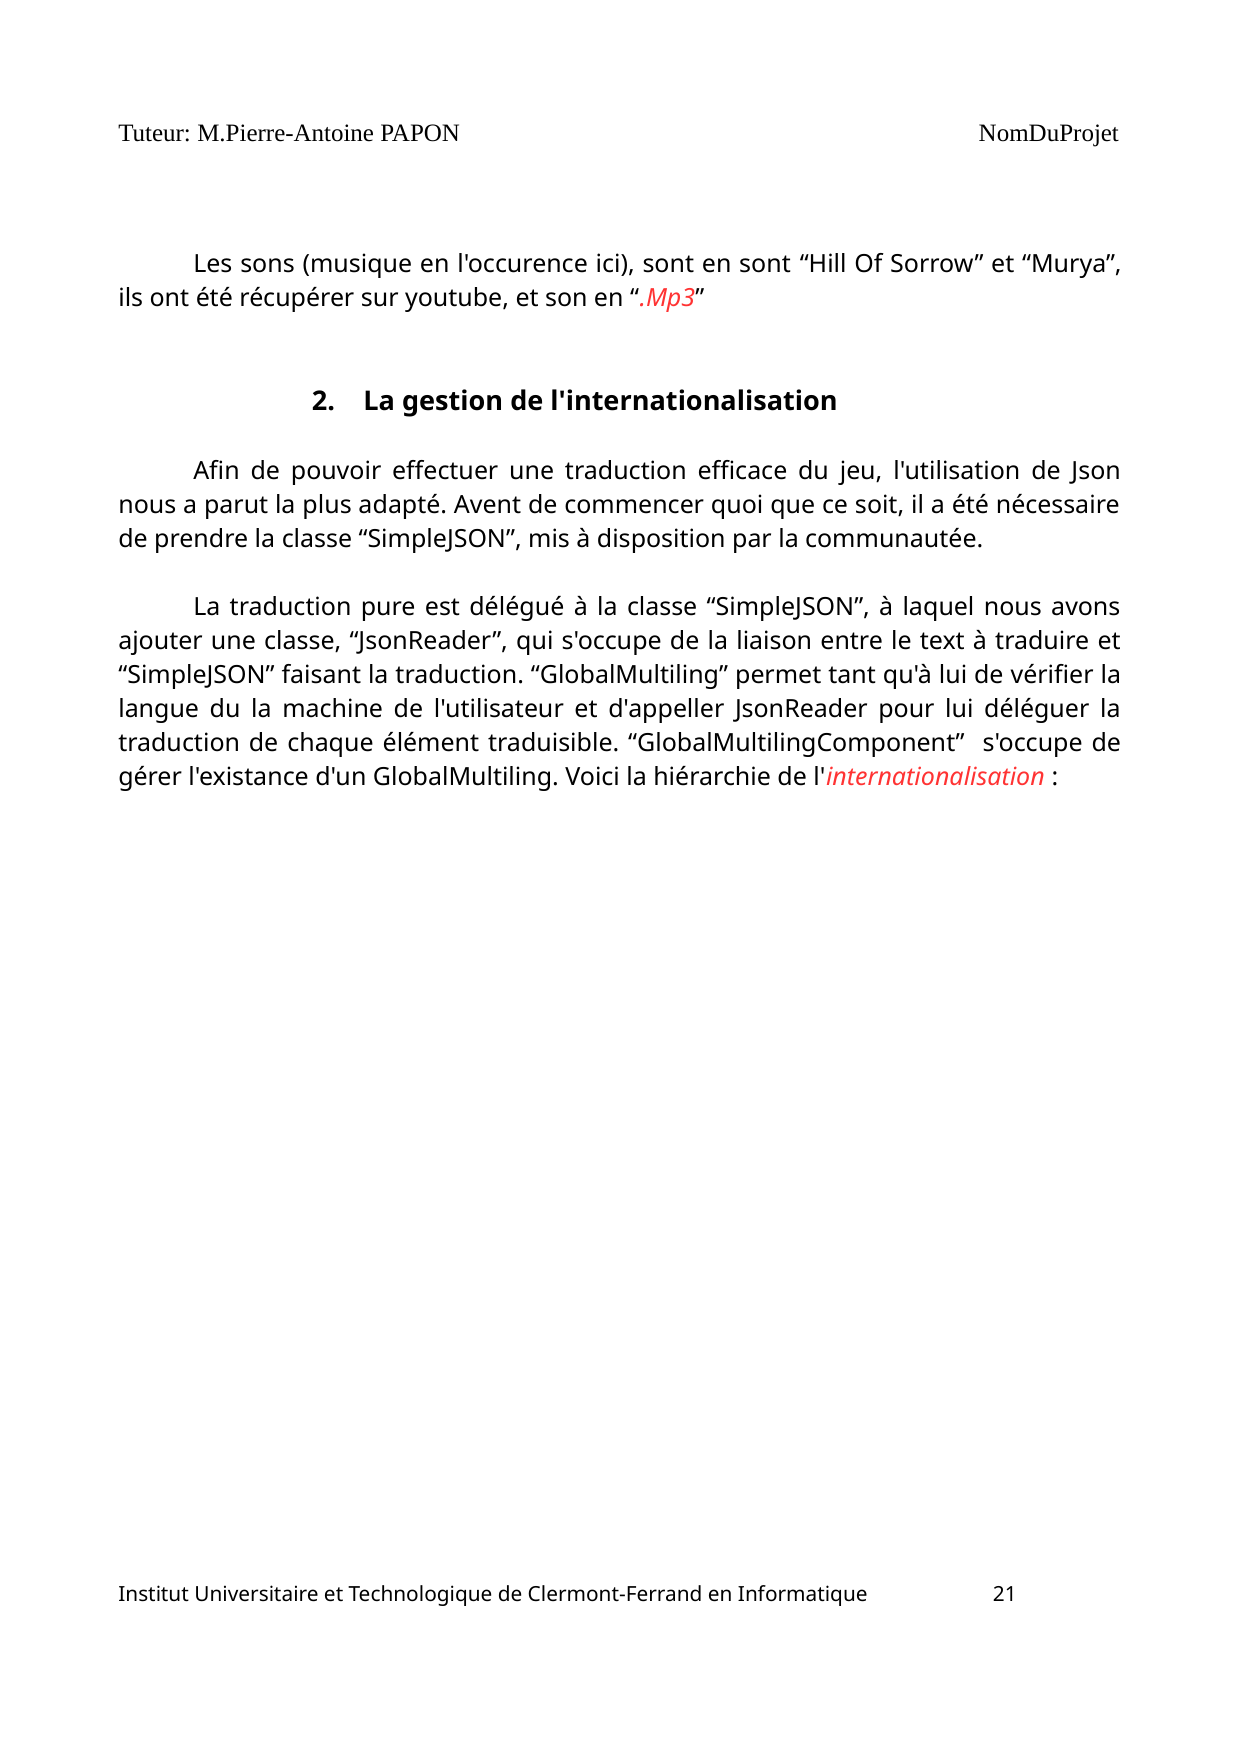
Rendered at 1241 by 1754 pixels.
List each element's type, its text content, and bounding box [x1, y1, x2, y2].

text Les sons (musique en l'occurence ici), sont en sont “Hill Of Sorrow” et “Murya”, ils ont été récupérer sur youtube, et son en “.Mp3” [118, 245, 1122, 313]
text Afin de pouvoir effectuer une traduction efficace du jeu, l'utilisation de Json nous a parut la plus adapté. Avent de commencer quoi que ce soit, il a été nécessaire de prendre la classe “SimpleJSON”, mis à disposition par la communautée. [118, 452, 1122, 554]
text La traduction pure est délégué à la classe “SimpleJSON”, à laquel nous avons ajouter une classe, “JsonReader”, qui s'occupe de la liaison entre le text à traduire et “SimpleJSON” faisant la traduction. “GlobalMultiling” permet tant qu'à lui de vérifier la langue du la machine de l'utilisateur et d'appeller JsonReader pour lui déléguer la traduction de chaque élément traduisible. “GlobalMultilingComponent” s'occupe de gérer l'existance d'un GlobalMultiling. Voici la hiérarchie de l'internationalisation : [118, 589, 1122, 793]
list La gestion de l'internationalisation [312, 381, 1122, 418]
